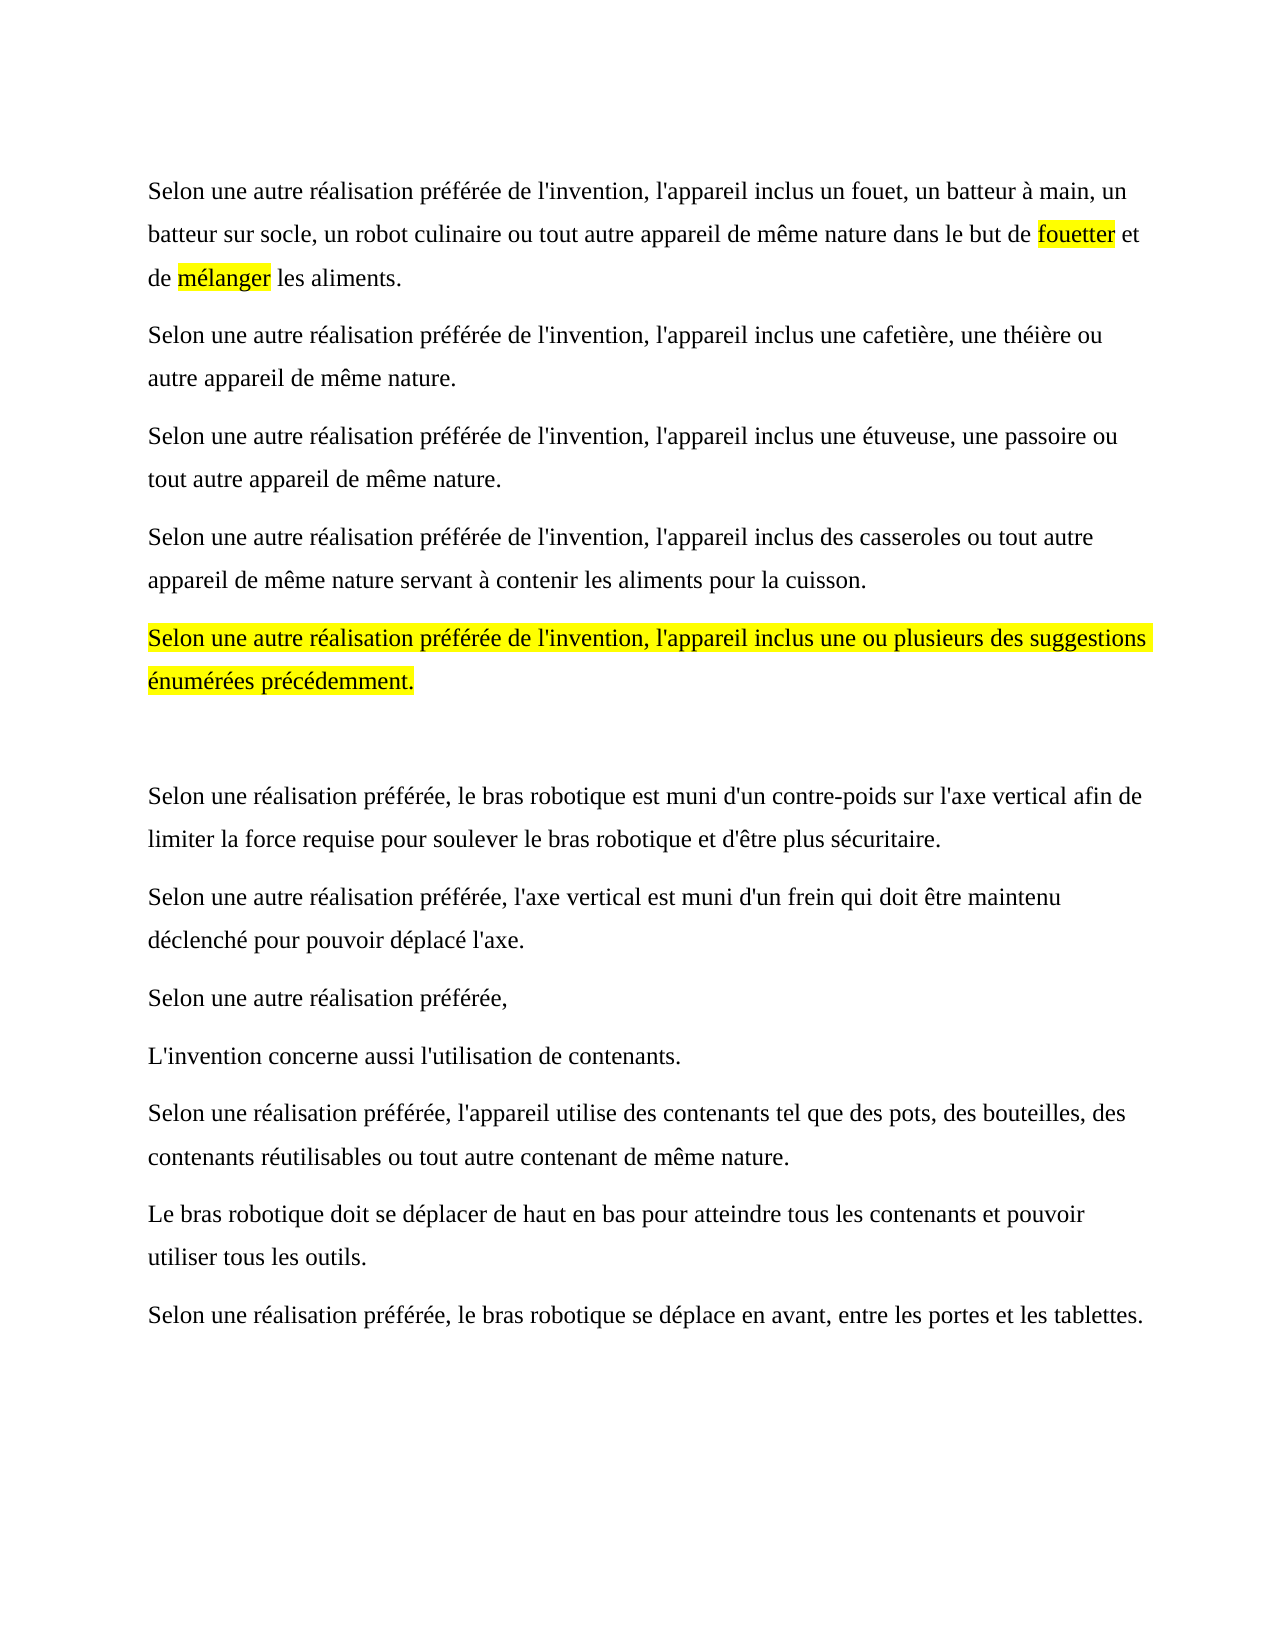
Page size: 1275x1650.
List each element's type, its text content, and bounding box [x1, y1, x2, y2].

text Selon une réalisation préférée, le bras robotique est muni d'un contre-poids sur l'axe vertical afin de limiter la force requise pour soulever le bras robotique et d'être plus sécuritaire. [148, 781, 1157, 853]
text Selon une autre réalisation préférée de l'invention, l'appareil inclus une cafetière, une théière ou autre appareil de même nature. [148, 320, 1157, 392]
text Selon une autre réalisation préférée de l'invention, l'appareil inclus une ou plusieurs des suggestions énumérées précédemment. [148, 623, 1157, 695]
text Selon une autre réalisation préférée de l'invention, l'appareil inclus un fouet, un batteur à main, un batteur sur socle, un robot culinaire ou tout autre appareil de même nature dans le but de fouetter et de mélanger les aliments. [148, 176, 1157, 291]
text Selon une réalisation préférée, l'appareil utilise des contenants tel que des pots, des bouteilles, des contenants réutilisables ou tout autre contenant de même nature. [148, 1098, 1157, 1170]
text L'invention concerne aussi l'utilisation de contenants. [148, 1041, 1157, 1069]
text Selon une autre réalisation préférée de l'invention, l'appareil inclus des casseroles ou tout autre appareil de même nature servant à contenir les aliments pour la cuisson. [148, 522, 1157, 594]
text Selon une autre réalisation préférée de l'invention, l'appareil inclus une étuveuse, une passoire ou tout autre appareil de même nature. [148, 421, 1157, 493]
text Selon une réalisation préférée, le bras robotique se déplace en avant, entre les portes et les tablettes. [148, 1300, 1157, 1329]
text Selon une autre réalisation préférée, [148, 983, 1157, 1012]
text Selon une autre réalisation préférée, l'axe vertical est muni d'un frein qui doit être maintenu déclenché pour pouvoir déplacé l'axe. [148, 882, 1157, 954]
text Le bras robotique doit se déplacer de haut en bas pour atteindre tous les contenants et pouvoir utiliser tous les outils. [148, 1199, 1157, 1271]
